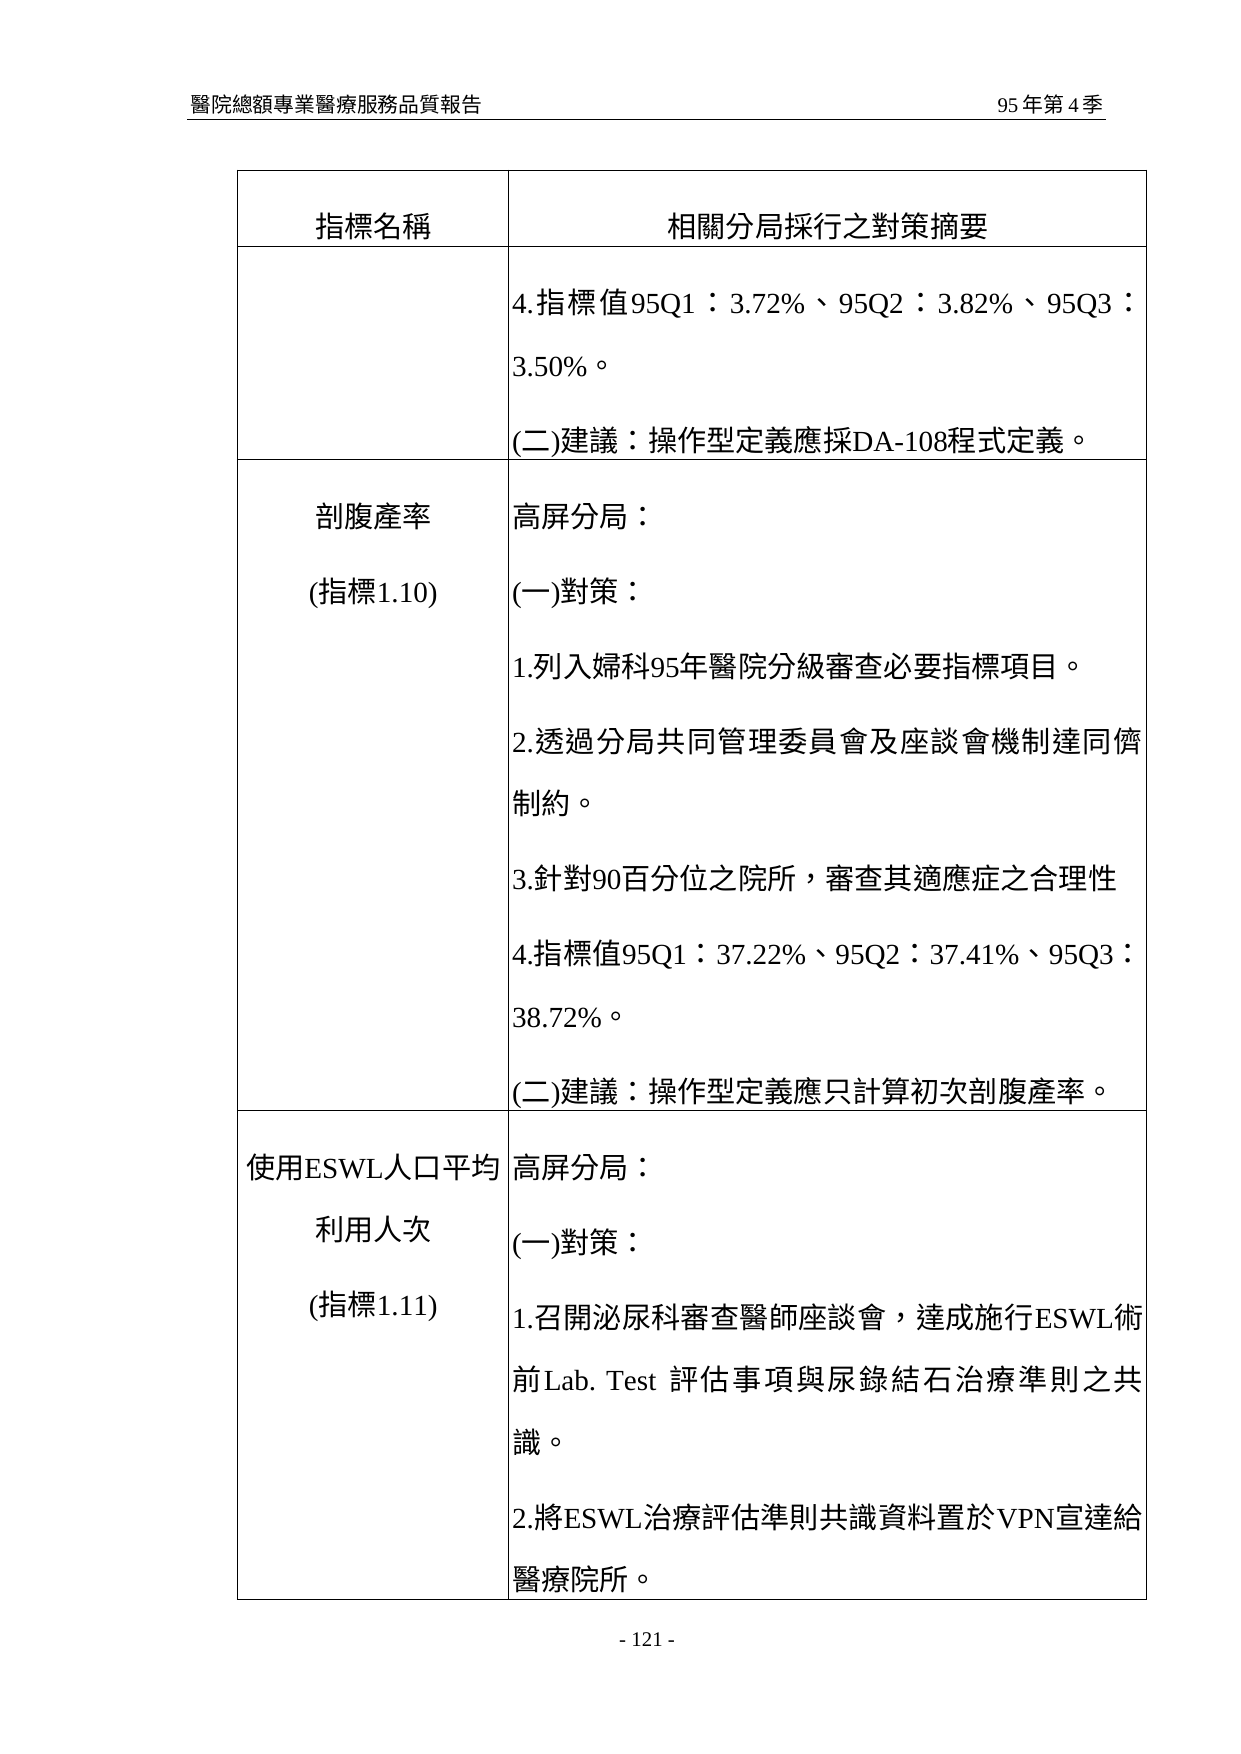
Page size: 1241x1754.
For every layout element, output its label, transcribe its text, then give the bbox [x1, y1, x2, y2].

table_cell 剖腹產率 (指標1.10) [238, 460, 508, 1110]
table_header 相關分局採行之對策摘要 [509, 171, 1146, 246]
table_cell 4.指標值95Q1：3.72%、95Q2：3.82%、95Q3：3.50%。 (二)建議：操作型定義應採DA-108程式定義。 [509, 247, 1146, 459]
table_cell 使用ESWL人口平均利用人次 (指標1.11) [238, 1111, 508, 1599]
table_cell [238, 247, 508, 459]
table_header 指標名稱 [238, 171, 508, 246]
table_cell 高屏分局： (一)對策： 1.列入婦科95年醫院分級審查必要指標項目。 2.透過分局共同管理委員會及座談會機制達同儕制約。 3.針對90百分位之院所，審查其適應症之合理性 4.指標值95Q1：37.22%、95Q2：37.41%、95Q3：38.72%。 (二)建議：操作型定義應只計算初次剖腹產率。 [509, 460, 1146, 1110]
table_cell 高屏分局： (一)對策： 1.召開泌尿科審查醫師座談會，達成施行ESWL術前Lab. Test 評估事項與尿錄結石治療準則之共識。 2.將ESWL治療評估準則共識資料置於VPN宣達給醫療院所。 [509, 1111, 1146, 1599]
